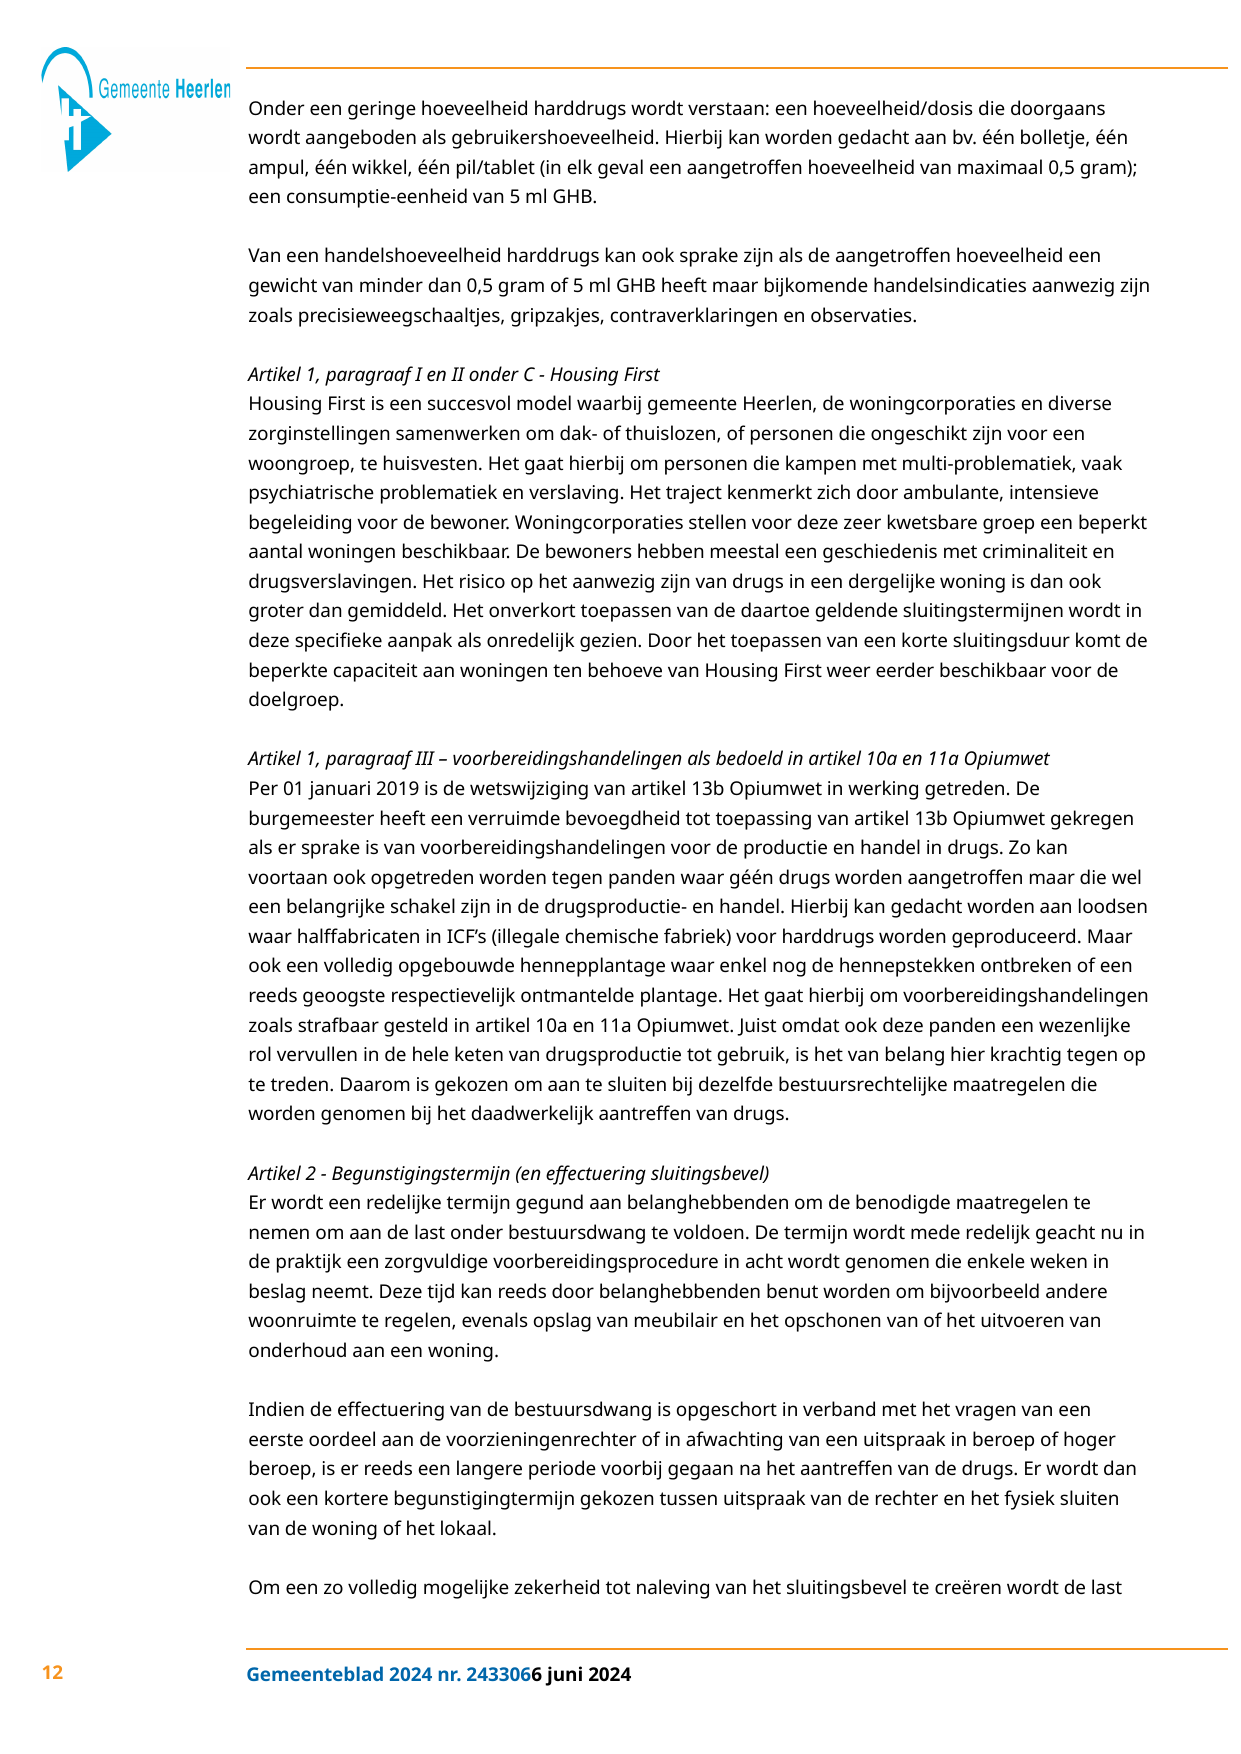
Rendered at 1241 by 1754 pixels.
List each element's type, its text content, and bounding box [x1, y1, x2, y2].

text Artikel 1, paragraaf I en II onder C - Housing First [248, 361, 1152, 387]
text Om een zo volledig mogelijke zekerheid tot naleving van het sluitingsbevel te creëren wordt de last [248, 1574, 1152, 1600]
text Artikel 1, paragraaf III – voorbereidingshandelingen als bedoeld in artikel 10a en 11a Opiumwet [248, 746, 1152, 771]
text Artikel 2 - Begunstigingstermijn (en effectuering sluitingsbevel) [248, 1160, 1152, 1186]
text Van een handelshoeveelheid harddrugs kan ook sprake zijn als de aangetroffen hoeveelheid een gewicht van minder dan 0,5 gram of 5 ml GHB heeft maar bijkomende handelsindicaties aanwezig zijn zoals precisieweegschaaltjes, gripzakjes, contraverklaringen en observaties. [248, 243, 1152, 328]
text Onder een geringe hoeveelheid harddrugs wordt verstaan: een hoeveelheid/dosis die doorgaans wordt aangeboden als gebruikershoeveelheid. Hierbij kan worden gedacht aan bv. één bolletje, één ampul, één wikkel, één pil/tablet (in elk geval een aangetroffen hoeveelheid van maximaal 0,5 gram); een consumptie-eenheid van 5 ml GHB. [248, 95, 1152, 209]
text Indien de effectuering van de bestuursdwang is opgeschort in verband met het vragen van een eerste oordeel aan de voorzieningenrechter of in afwachting van een uitspraak in beroep of hoger beroep, is er reeds een langere periode voorbij gegaan na het aantreffen van de drugs. Er wordt dan ook een kortere begunstigingtermijn gekozen tussen uitspraak van de rechter en het fysiek sluiten van de woning of het lokaal. [248, 1396, 1152, 1541]
text Housing First is een succesvol model waarbij gemeente Heerlen, de woningcorporaties en diverse zorginstellingen samenwerken om dak- of thuislozen, of personen die ongeschikt zijn voor een woongroep, te huisvesten. Het gaat hierbij om personen die kampen met multi-problematiek, vaak psychiatrische problematiek en verslaving. Het traject kenmerkt zich door ambulante, intensieve begeleiding voor de bewoner. Woningcorporaties stellen voor deze zeer kwetsbare groep een beperkt aantal woningen beschikbaar. De bewoners hebben meestal een geschiedenis met criminaliteit en drugsverslavingen. Het risico op het aanwezig zijn van drugs in een dergelijke woning is dan ook groter dan gemiddeld. Het onverkort toepassen van de daartoe geldende sluitingstermijnen wordt in deze specifieke aanpak als onredelijk gezien. Door het toepassen van een korte sluitingsduur komt de beperkte capaciteit aan woningen ten behoeve van Housing First weer eerder beschikbaar voor de doelgroep. [248, 391, 1152, 712]
picture [41, 47, 59, 70]
text Per 01 januari 2019 is de wetswijziging van artikel 13b Opiumwet in werking getreden. De burgemeester heeft een verruimde bevoegdheid tot toepassing van artikel 13b Opiumwet gekregen als er sprake is van voorbereidingshandelingen voor de productie en handel in drugs. Zo kan voortaan ook opgetreden worden tegen panden waar géén drugs worden aangetroffen maar die wel een belangrijke schakel zijn in de drugsproductie- en handel. Hierbij kan gedacht worden aan loodsen waar halffabricaten in ICF’s (illegale chemische fabriek) voor harddrugs worden geproduceerd. Maar ook een volledig opgebouwde hennepplantage waar enkel nog de hennepstekken ontbreken of een reeds geoogste respectievelijk ontmantelde plantage. Het gaat hierbij om voorbereidingshandelingen zoals strafbaar gesteld in artikel 10a en 11a Opiumwet. Juist omdat ook deze panden een wezenlijke rol vervullen in de hele keten van drugsproductie tot gebruik, is het van belang hier krachtig tegen op te treden. Daarom is gekozen om aan te sluiten bij dezelfde bestuursrechtelijke maatregelen die worden genomen bij het daadwerkelijk aantreffen van drugs. [248, 775, 1152, 1126]
text Er wordt een redelijke termijn gegund aan belanghebbenden om de benodigde maatregelen te nemen om aan de last onder bestuursdwang te voldoen. De termijn wordt mede redelijk geacht nu in de praktijk een zorgvuldige voorbereidingsprocedure in acht wordt genomen die enkele weken in beslag neemt. Deze tijd kan reeds door belanghebbenden benut worden om bijvoorbeeld andere woonruimte te regelen, evenals opslag van meubilair en het opschonen van of het uitvoeren van onderhoud aan een woning. [248, 1189, 1152, 1363]
picture [41, 47, 231, 172]
